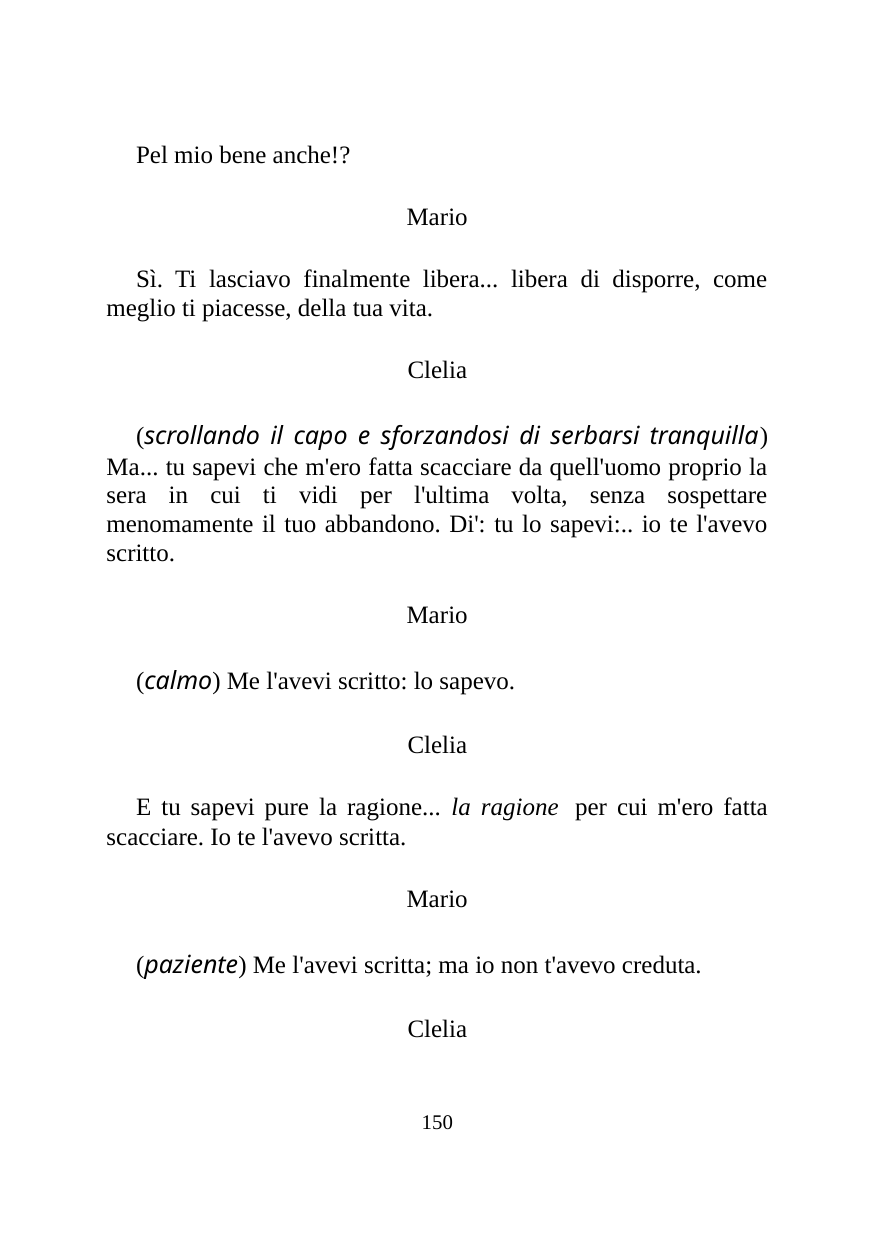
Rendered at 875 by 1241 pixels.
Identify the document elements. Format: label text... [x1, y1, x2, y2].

text Pel mio bene anche!? [106, 140, 768, 168]
text Mario [106, 884, 768, 913]
text (scrollando il capo e sforzandosi di serbarsi tranquilla) Ma... tu sapevi che m'ero fatta scacciare da quell'uomo proprio la sera in cui ti vidi per l'ultima volta, senza sospettare menomamente il tuo abbandono. Di': tu lo sapevi:.. io te l'avevo scritto. [106, 418, 768, 567]
text Mario [106, 202, 768, 231]
text E tu sapevi pure la ragione... la ragione per cui m'ero fatta scacciare. Io te l'avevo scritta. [106, 792, 768, 851]
text Clelia [106, 355, 768, 384]
text Clelia [106, 1014, 768, 1043]
text (paziente) Me l'avevi scritta; ma io non t'avevo creduta. [106, 947, 768, 981]
text Mario [106, 600, 768, 629]
text (calmo) Me l'avevi scritto: lo sapevo. [106, 663, 768, 697]
text Sì. Ti lasciavo finalmente libera... libera di disporre, come meglio ti piacesse, della tua vita. [106, 264, 768, 322]
text Clelia [106, 730, 768, 759]
